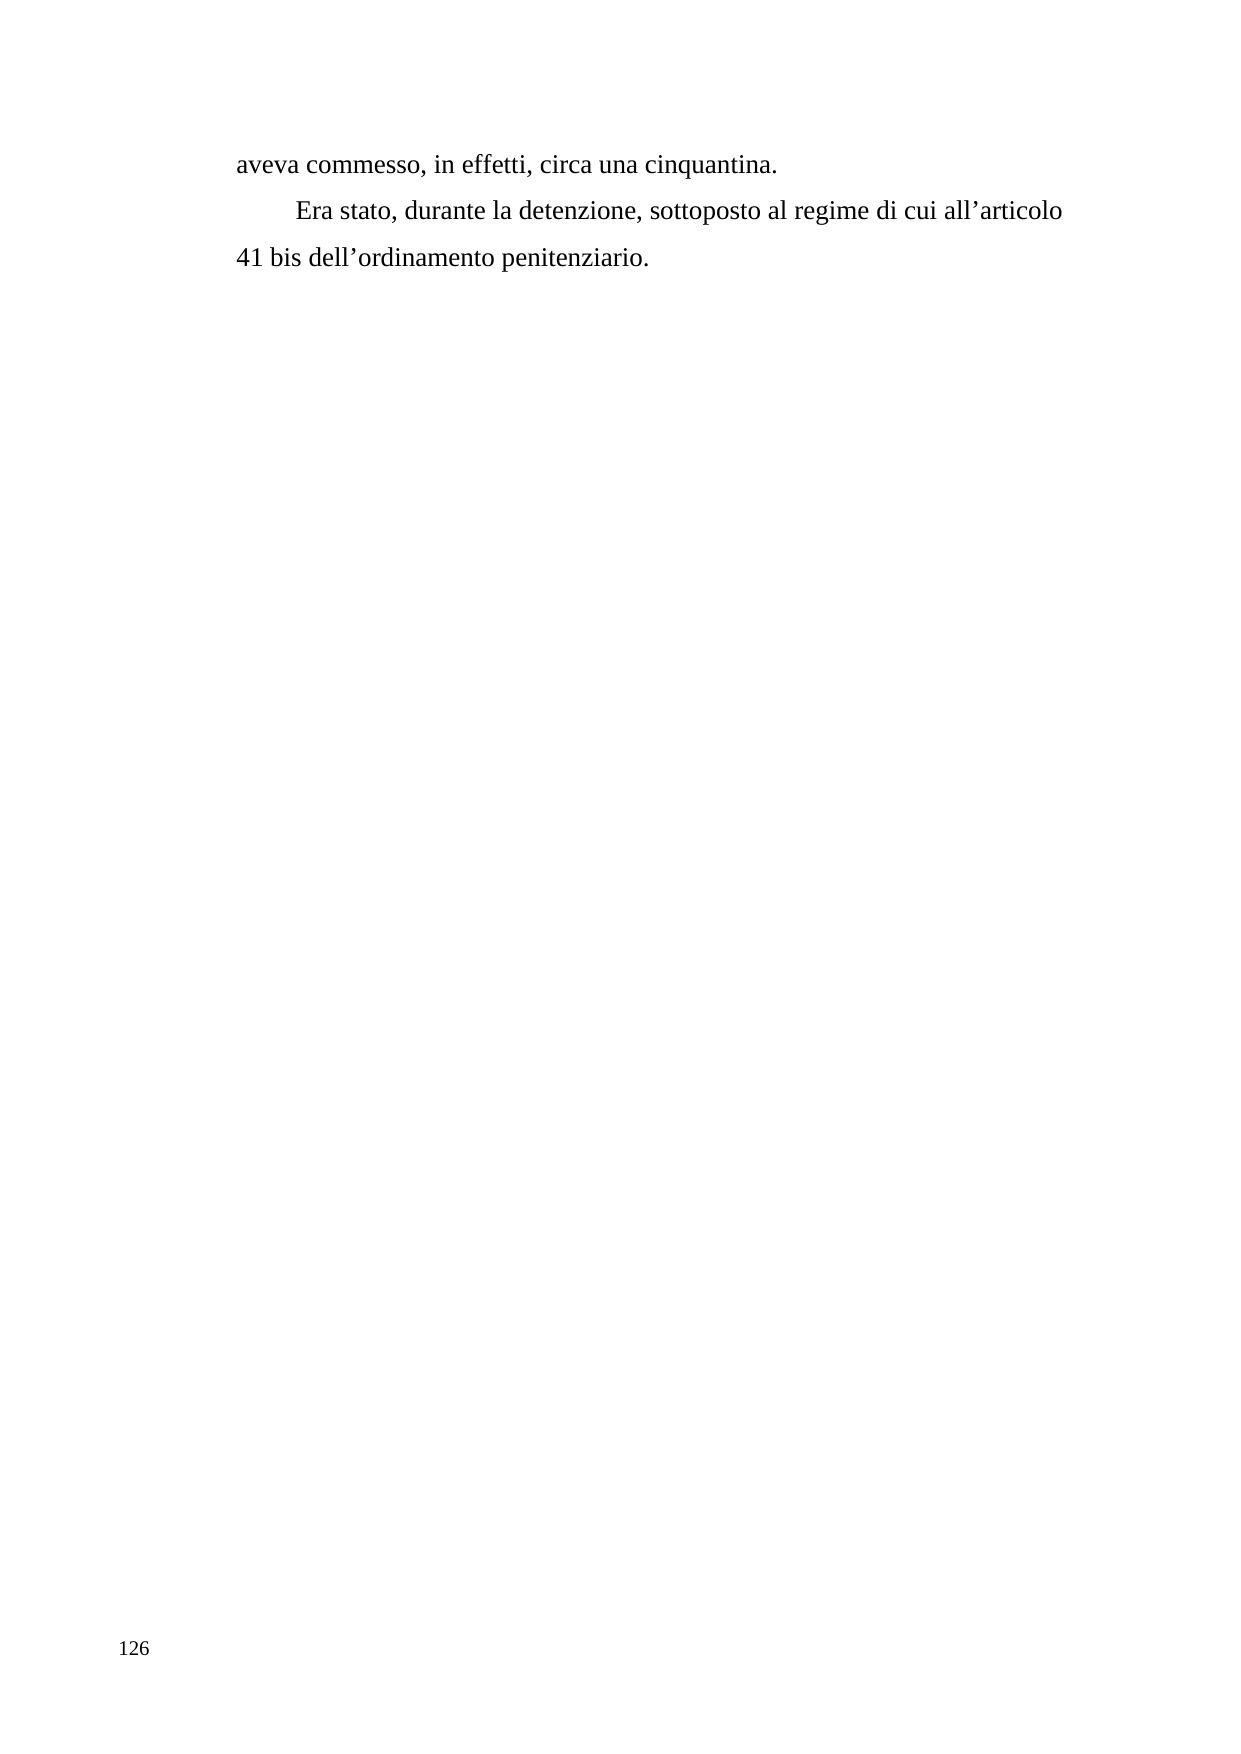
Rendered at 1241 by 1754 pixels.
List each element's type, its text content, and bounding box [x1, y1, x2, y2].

text Era stato, durante la detenzione, sottoposto al regime di cui all’articolo 41 bis dell’ordinamento penitenziario. [236, 194, 1063, 272]
text aveva commesso, in effetti, circa una cinquantina. [236, 148, 1063, 179]
